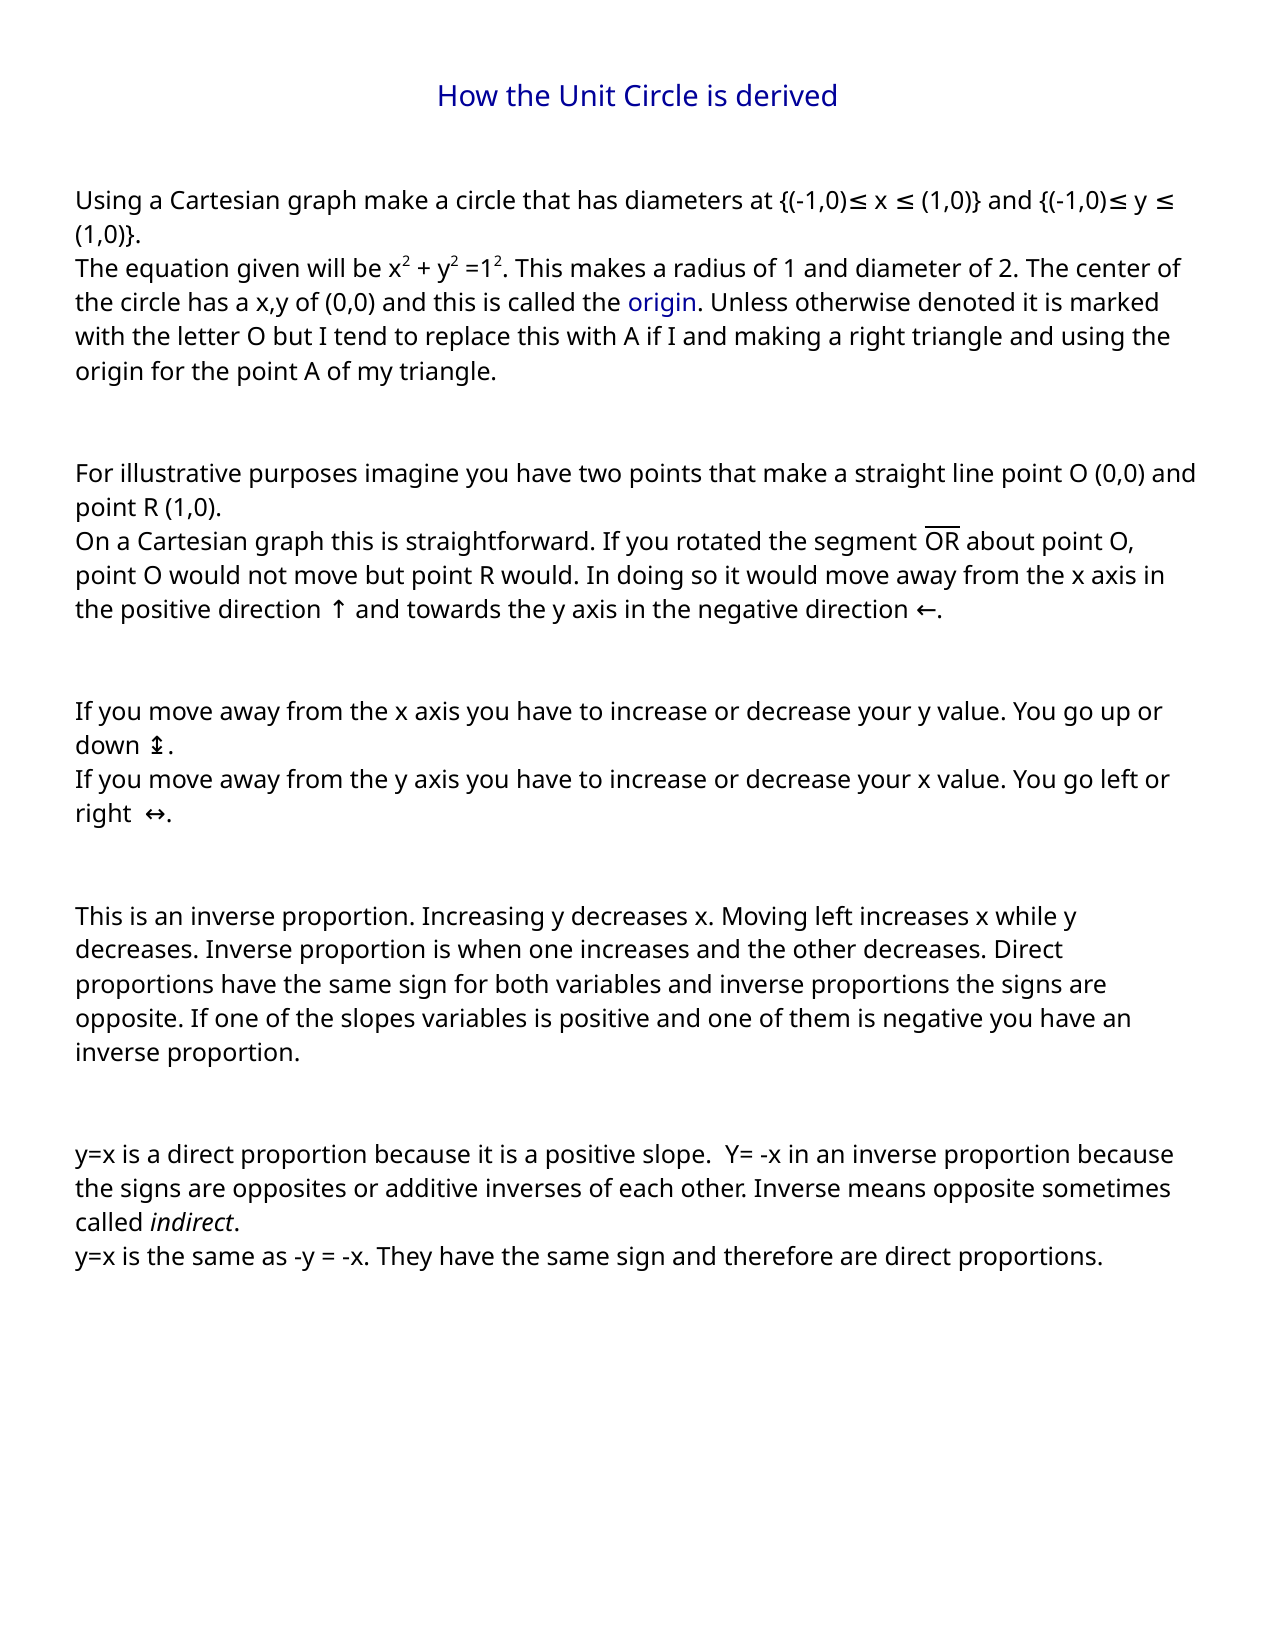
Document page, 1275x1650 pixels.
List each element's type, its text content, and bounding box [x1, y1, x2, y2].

text Using a Cartesian graph make a circle that has diameters at {(-1,0)≤ x ≤ (1,0)} and {(-1,0)≤ y ≤ (1,0)}. [75, 183, 1200, 251]
text If you move away from the y axis you have to increase or decrease your x value. You go left or right ↔. [75, 762, 1200, 830]
text For illustrative purposes imagine you have two points that make a straight line point O (0,0) and point R (1,0). [75, 455, 1200, 523]
text How the Unit Circle is derived [75, 75, 1200, 115]
text If you move away from the x axis you have to increase or decrease your y value. You go up or down ↨. [75, 694, 1200, 762]
text The equation given will be x2 + y2 =12. This makes a radius of 1 and diameter of 2. The center of the circle has a x,y of (0,0) and this is called the origin. Unless otherwise denoted it is marked with the letter O but I tend to replace this with A if I and making a right triangle and using the origin for the point A of my triangle. [75, 251, 1200, 387]
text y=x is the same as -y = -x. They have the same sign and therefore are direct proportions. [75, 1239, 1200, 1273]
text y=x is a direct proportion because it is a positive slope. Y= -x in an inverse proportion because the signs are opposites or additive inverses of each other. Inverse means opposite sometimes called indirect. [75, 1137, 1200, 1239]
text On a Cartesian graph this is straightforward. If you rotated the segment OR about point O, point O would not move but point R would. In doing so it would move away from the x axis in the positive direction ↑ and towards the y axis in the negative direction ←. [75, 523, 1200, 626]
text This is an inverse proportion. Increasing y decreases x. Moving left increases x while y decreases. Inverse proportion is when one increases and the other decreases. Direct proportions have the same sign for both variables and inverse proportions the signs are opposite. If one of the slopes variables is positive and one of them is negative you have an inverse proportion. [75, 898, 1200, 1068]
